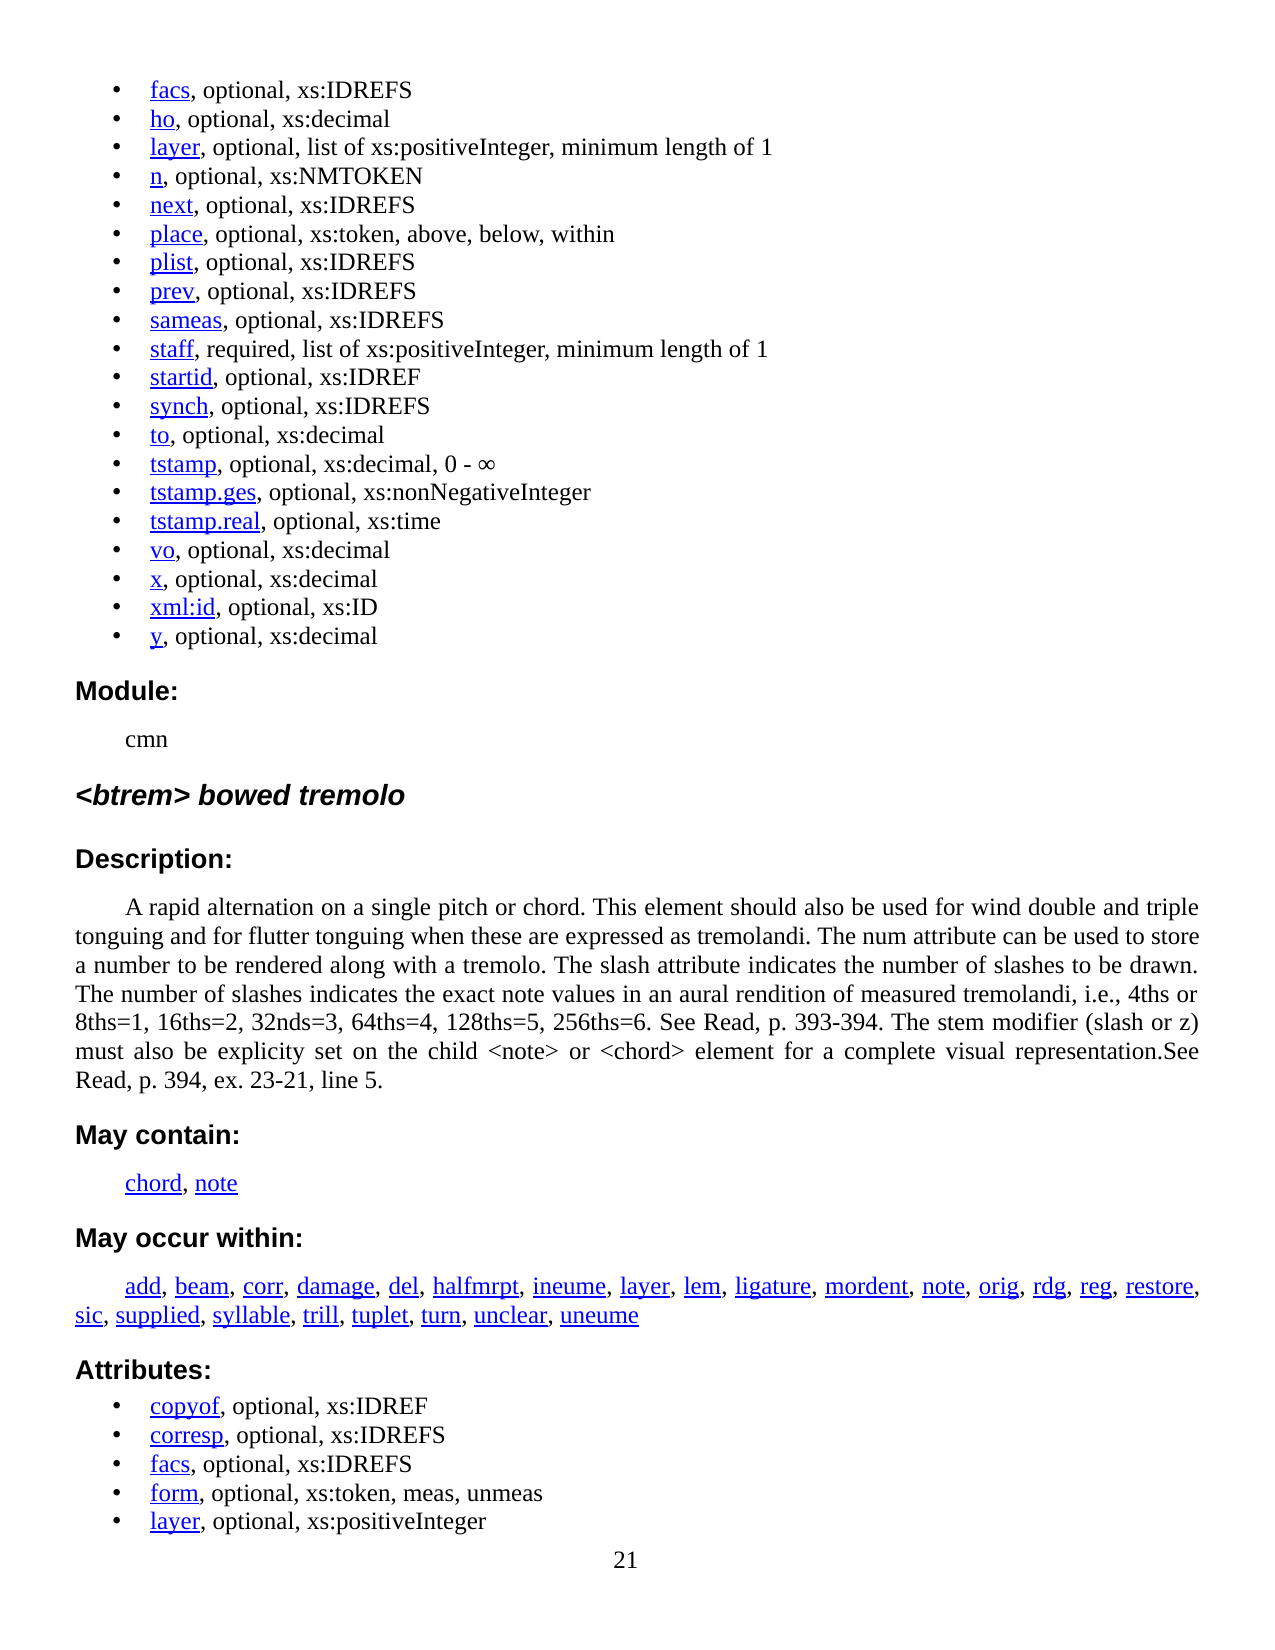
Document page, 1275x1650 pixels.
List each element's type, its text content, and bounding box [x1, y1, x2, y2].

text add, beam, corr, damage, del, halfmrpt, ineume, layer, lem, ligature, mordent, note, orig, rdg, reg, restore, sic, supplied, syllable, trill, tuplet, turn, unclear, uneume [75, 1271, 1200, 1329]
list layer, optional, xs:positiveInteger [112, 1506, 1200, 1535]
list y, optional, xs:decimal [112, 621, 1200, 650]
subtitle Module: [75, 675, 1200, 706]
list to, optional, xs:decimal [112, 420, 1200, 449]
list plist, optional, xs:IDREFS [112, 247, 1200, 276]
list copyof, optional, xs:IDREF [112, 1391, 1200, 1420]
list x, optional, xs:decimal [112, 564, 1200, 592]
text cmn [75, 724, 1200, 753]
list next, optional, xs:IDREFS [112, 190, 1200, 219]
list sameas, optional, xs:IDREFS [112, 305, 1200, 334]
list vo, optional, xs:decimal [112, 535, 1200, 564]
list n, optional, xs:NMTOKEN [112, 161, 1200, 190]
subtitle May contain: [75, 1119, 1200, 1150]
subtitle Description: [75, 843, 1200, 874]
list ho, optional, xs:decimal [112, 104, 1200, 132]
subtitle May occur within: [75, 1222, 1200, 1253]
list corresp, optional, xs:IDREFS [112, 1420, 1200, 1449]
list place, optional, xs:token, above, below, within [112, 219, 1200, 247]
list synch, optional, xs:IDREFS [112, 391, 1200, 420]
list tstamp.real, optional, xs:time [112, 506, 1200, 535]
list facs, optional, xs:IDREFS [112, 75, 1200, 104]
text chord, note [75, 1168, 1200, 1197]
list startid, optional, xs:IDREF [112, 362, 1200, 391]
list xml:id, optional, xs:ID [112, 592, 1200, 621]
list layer, optional, list of xs:positiveInteger, minimum length of 1 [112, 132, 1200, 161]
text A rapid alternation on a single pitch or chord. This element should also be used for wind double and triple tonguing and for flutter tonguing when these are expressed as tremolandi. The num attribute can be used to store a number to be rendered along with a tremolo. The slash attribute indicates the number of slashes to be drawn. The number of slashes indicates the exact note values in an aural rendition of measured tremolandi, i.e., 4ths or 8ths=1, 16ths=2, 32nds=3, 64ths=4, 128ths=5, 256ths=6. See Read, p. 393-394. The stem modifier (slash or z) must also be explicity set on the child <note> or <chord> element for a complete visual representation.See Read, p. 394, ex. 23-21, line 5. [75, 892, 1200, 1094]
list staff, required, list of xs:positiveInteger, minimum length of 1 [112, 334, 1200, 362]
subtitle Attributes: [75, 1354, 1200, 1385]
list tstamp, optional, xs:decimal, 0 - ∞ [112, 449, 1200, 477]
list tstamp.ges, optional, xs:nonNegativeInteger [112, 477, 1200, 506]
list prev, optional, xs:IDREFS [112, 276, 1200, 305]
list facs, optional, xs:IDREFS [112, 1449, 1200, 1478]
list form, optional, xs:token, meas, unmeas [112, 1478, 1200, 1506]
subtitle <btrem> bowed tremolo [75, 778, 1200, 812]
